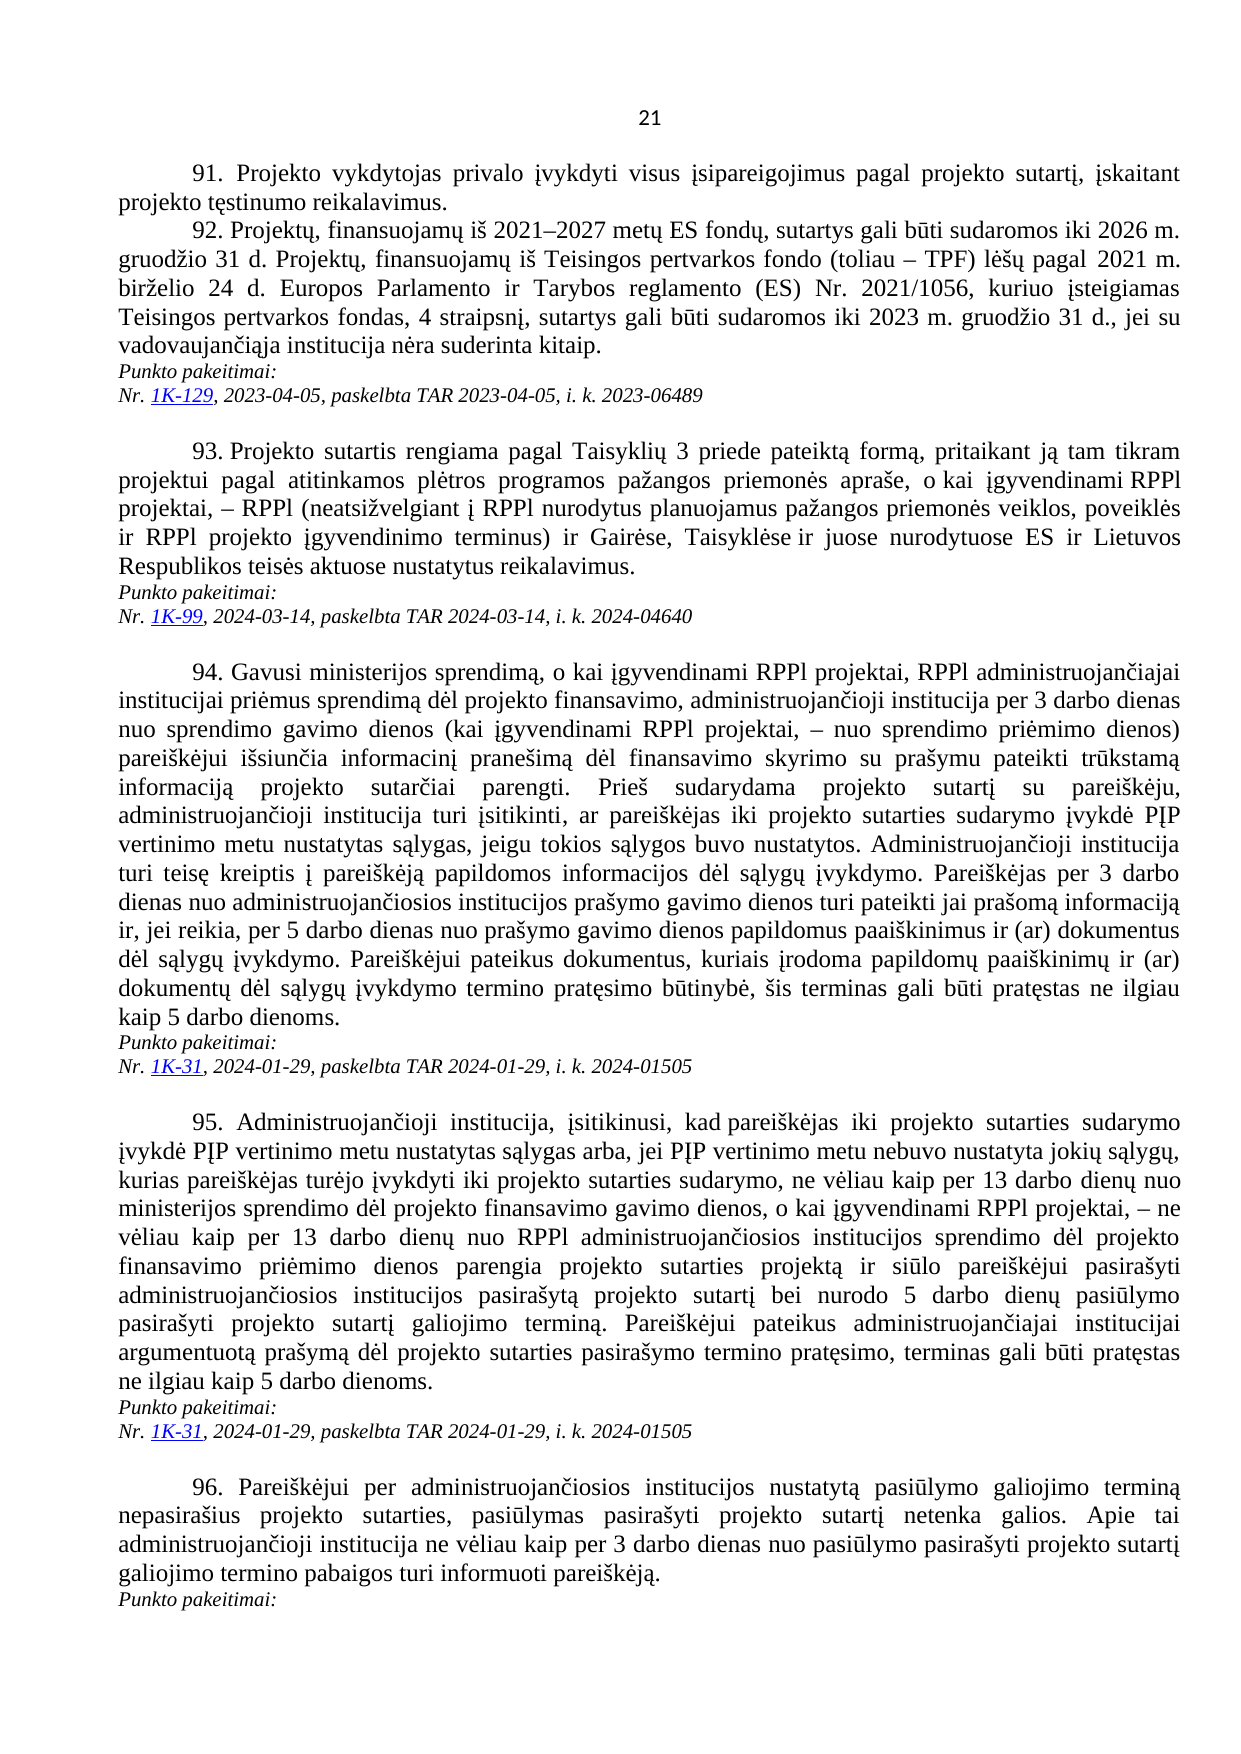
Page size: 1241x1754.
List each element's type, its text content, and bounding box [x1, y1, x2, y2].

text 96. Pareiškėjui per administruojančiosios institucijos nustatytą pasiūlymo galiojimo terminą nepasirašius projekto sutarties, pasiūlymas pasirašyti projekto sutartį netenka galios. Apie tai administruojančioji institucija ne vėliau kaip per 3 darbo dienas nuo pasiūlymo pasirašyti projekto sutartį galiojimo termino pabaigos turi informuoti pareiškėją. [118, 1472, 1181, 1587]
text Punkto pakeitimai: [118, 1030, 1181, 1054]
text Nr. 1K-99, 2024-03-14, paskelbta TAR 2024-03-14, i. k. 2024-04640 [118, 604, 1181, 628]
text 93. Projekto sutartis rengiama pagal Taisyklių 3 priede pateiktą formą, pritaikant ją tam tikram projektui pagal atitinkamos plėtros programos pažangos priemonės apraše, o kai įgyvendinami RPPl projektai, – RPPl (neatsižvelgiant į RPPl nurodytus planuojamus pažangos priemonės veiklos, poveiklės ir RPPl projekto įgyvendinimo terminus) ir Gairėse, Taisyklėse ir juose nurodytuose ES ir Lietuvos Respublikos teisės aktuose nustatytus reikalavimus. [118, 436, 1181, 580]
text 94. Gavusi ministerijos sprendimą, o kai įgyvendinami RPPl projektai, RPPl administruojančiajai institucijai priėmus sprendimą dėl projekto finansavimo, administruojančioji institucija per 3 darbo dienas nuo sprendimo gavimo dienos (kai įgyvendinami RPPl projektai, – nuo sprendimo priėmimo dienos) pareiškėjui išsiunčia informacinį pranešimą dėl finansavimo skyrimo su prašymu pateikti trūkstamą informaciją projekto sutarčiai parengti. Prieš sudarydama projekto sutartį su pareiškėju, administruojančioji institucija turi įsitikinti, ar pareiškėjas iki projekto sutarties sudarymo įvykdė PĮP vertinimo metu nustatytas sąlygas, jeigu tokios sąlygos buvo nustatytos. Administruojančioji institucija turi teisę kreiptis į pareiškėją papildomos informacijos dėl sąlygų įvykdymo. Pareiškėjas per 3 darbo dienas nuo administruojančiosios institucijos prašymo gavimo dienos turi pateikti jai prašomą informaciją ir, jei reikia, per 5 darbo dienas nuo prašymo gavimo dienos papildomus paaiškinimus ir (ar) dokumentus dėl sąlygų įvykdymo. Pareiškėjui pateikus dokumentus, kuriais įrodoma papildomų paaiškinimų ir (ar) dokumentų dėl sąlygų įvykdymo termino pratęsimo būtinybė, šis terminas gali būti pratęstas ne ilgiau kaip 5 darbo dienoms. [118, 657, 1181, 1030]
text Punkto pakeitimai: [118, 359, 1181, 383]
text Nr. 1K-129, 2023-04-05, paskelbta TAR 2023-04-05, i. k. 2023-06489 [118, 383, 1181, 407]
text 95. Administruojančioji institucija, įsitikinusi, kad pareiškėjas iki projekto sutarties sudarymo įvykdė PĮP vertinimo metu nustatytas sąlygas arba, jei PĮP vertinimo metu nebuvo nustatyta jokių sąlygų, kurias pareiškėjas turėjo įvykdyti iki projekto sutarties sudarymo, ne vėliau kaip per 13 darbo dienų nuo ministerijos sprendimo dėl projekto finansavimo gavimo dienos, o kai įgyvendinami RPPl projektai, – ne vėliau kaip per 13 darbo dienų nuo RPPl administruojančiosios institucijos sprendimo dėl projekto finansavimo priėmimo dienos parengia projekto sutarties projektą ir siūlo pareiškėjui pasirašyti administruojančiosios institucijos pasirašytą projekto sutartį bei nurodo 5 darbo dienų pasiūlymo pasirašyti projekto sutartį galiojimo terminą. Pareiškėjui pateikus administruojančiajai institucijai argumentuotą prašymą dėl projekto sutarties pasirašymo termino pratęsimo, terminas gali būti pratęstas ne ilgiau kaip 5 darbo dienoms. [118, 1107, 1181, 1395]
text Nr. 1K-31, 2024-01-29, paskelbta TAR 2024-01-29, i. k. 2024-01505 [118, 1054, 1181, 1078]
text Punkto pakeitimai: [118, 580, 1181, 604]
text Punkto pakeitimai: [118, 1587, 1181, 1611]
text Nr. 1K-31, 2024-01-29, paskelbta TAR 2024-01-29, i. k. 2024-01505 [118, 1419, 1181, 1443]
text 92. Projektų, finansuojamų iš 2021–2027 metų ES fondų, sutartys gali būti sudaromos iki 2026 m. gruodžio 31 d. Projektų, finansuojamų iš Teisingos pertvarkos fondo (toliau – TPF) lėšų pagal 2021 m. birželio 24 d. Europos Parlamento ir Tarybos reglamento (ES) Nr. 2021/1056, kuriuo įsteigiamas Teisingos pertvarkos fondas, 4 straipsnį, sutartys gali būti sudaromos iki 2023 m. gruodžio 31 d., jei su vadovaujančiąja institucija nėra suderinta kitaip. [118, 215, 1181, 359]
text 91. Projekto vykdytojas privalo įvykdyti visus įsipareigojimus pagal projekto sutartį, įskaitant projekto tęstinumo reikalavimus. [118, 158, 1181, 215]
text Punkto pakeitimai: [118, 1395, 1181, 1419]
